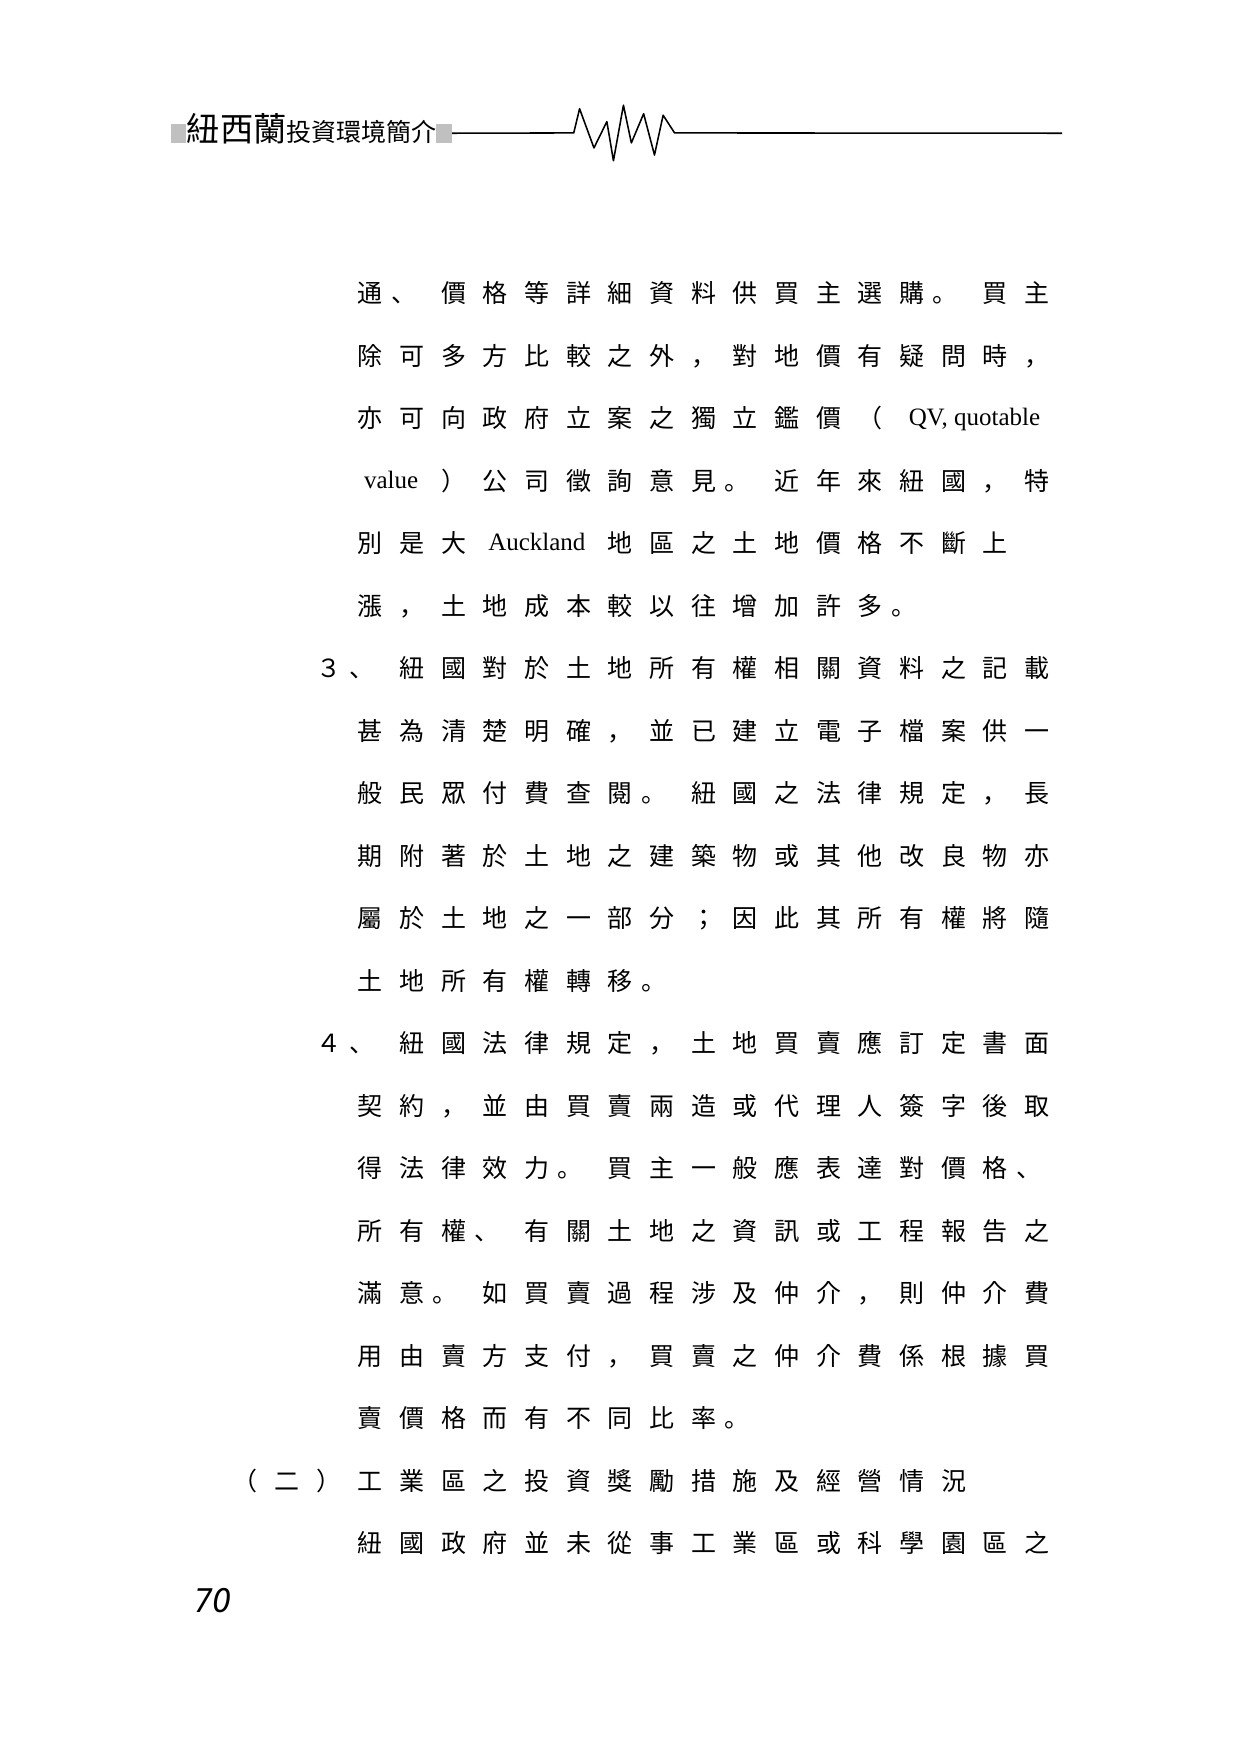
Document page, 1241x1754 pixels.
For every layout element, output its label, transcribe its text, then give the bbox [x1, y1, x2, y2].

text （二）工業區之投資獎勵措施及經營情況 [207, 1438, 1058, 1500]
text 通、價格等詳細資料供買主選購。買主除可多方比較之外，對地價有疑問時，亦可向政府立案之獨立鑑價（QV, quotable value）公司徵詢意見。近年來紐國，特別是大Auckland地區之土地價格不斷上漲，土地成本較以往增加許多。 [281, 250, 1058, 625]
text 紐國政府並未從事工業區或科學園區之 [281, 1500, 1058, 1563]
text ３、紐國對於土地所有權相關資料之記載甚為清楚明確，並已建立電子檔案供一般民眾付費查閱。紐國之法律規定，長期附著於土地之建築物或其他改良物亦屬於土地之一部分；因此其所有權將隨土地所有權轉移。 [281, 625, 1058, 1000]
text ４、紐國法律規定，土地買賣應訂定書面契約，並由買賣兩造或代理人簽字後取得法律效力。買主一般應表達對價格、所有權、有關土地之資訊或工程報告之滿意。如買賣過程涉及仲介，則仲介費用由賣方支付，買賣之仲介費係根據買賣價格而有不同比率。 [281, 1000, 1058, 1438]
